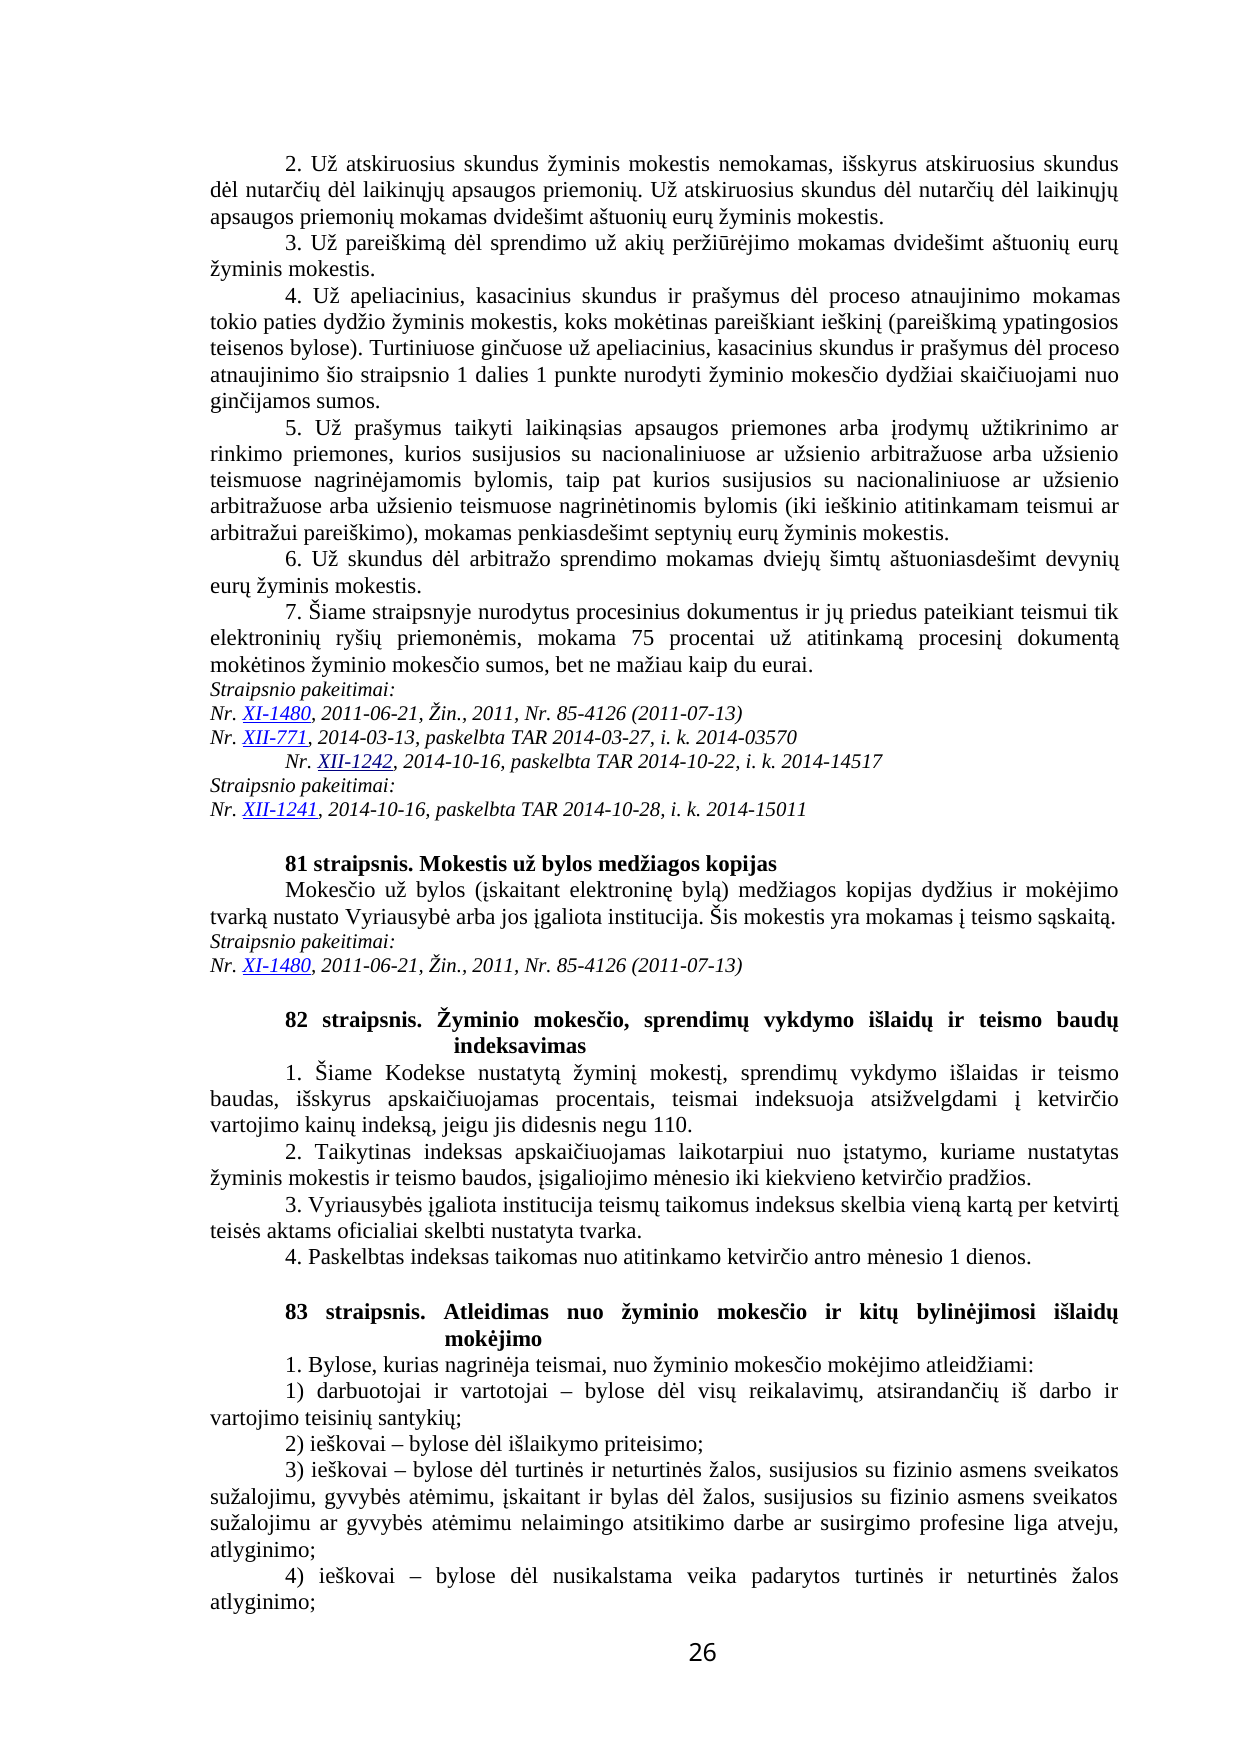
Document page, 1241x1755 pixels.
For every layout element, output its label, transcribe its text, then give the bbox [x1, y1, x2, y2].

text Nr. XII-771, 2014-03-13, paskelbta TAR 2014-03-27, i. k. 2014-03570 [210, 725, 1120, 749]
text 3. Už pareiškimą dėl sprendimo už akių peržiūrėjimo mokamas dvidešimt aštuonių eurų žyminis mokestis. [210, 229, 1120, 282]
text Mokesčio už bylos (įskaitant elektroninę bylą) medžiagos kopijas dydžius ir mokėjimo tvarką nustato Vyriausybė arba jos įgaliota institucija. Šis mokestis yra mokamas į teismo sąskaitą. [210, 877, 1120, 929]
text 6. Už skundus dėl arbitražo sprendimo mokamas dviejų šimtų aštuoniasdešimt devynių eurų žyminis mokestis. [210, 545, 1120, 598]
text 4. Paskelbtas indeksas taikomas nuo atitinkamo ketvirčio antro mėnesio 1 dienos. [210, 1243, 1120, 1270]
text 3) ieškovai – bylose dėl turtinės ir neturtinės žalos, susijusios su fizinio asmens sveikatos sužalojimu, gyvybės atėmimu, įskaitant ir bylas dėl žalos, susijusios su fizinio asmens sveikatos sužalojimu ar gyvybės atėmimu nelaimingo atsitikimo darbe ar susirgimo profesine liga atveju, atlyginimo; [210, 1457, 1120, 1562]
text Nr. XI-1480, 2011-06-21, Žin., 2011, Nr. 85-4126 (2011-07-13) [210, 953, 1120, 977]
text Nr. XII-1242, 2014-10-16, paskelbta TAR 2014-10-22, i. k. 2014-14517 [210, 749, 1120, 773]
text 4. Už apeliacinius, kasacinius skundus ir prašymus dėl proceso atnaujinimo mokamas tokio paties dydžio žyminis mokestis, koks mokėtinas pareiškiant ieškinį (pareiškimą ypatingosios teisenos bylose). Turtiniuose ginčuose už apeliacinius, kasacinius skundus ir prašymus dėl proceso atnaujinimo šio straipsnio 1 dalies 1 punkte nurodyti žyminio mokesčio dydžiai skaičiuojami nuo ginčijamos sumos. [210, 282, 1120, 413]
text 1) darbuotojai ir vartotojai – bylose dėl visų reikalavimų, atsirandančių iš darbo ir vartojimo teisinių santykių; [210, 1377, 1120, 1430]
text 1. Šiame Kodekse nustatytą žyminį mokestį, sprendimų vykdymo išlaidas ir teismo baudas, išskyrus apskaičiuojamas procentais, teismai indeksuoja atsižvelgdami į ketvirčio vartojimo kainų indeksą, jeigu jis didesnis negu 110. [210, 1059, 1120, 1138]
text 83 straipsnis. Atleidimas nuo žyminio mokesčio ir kitų bylinėjimosi išlaidų mokėjimo [285, 1298, 1120, 1351]
text Straipsnio pakeitimai: [210, 677, 1120, 701]
text 2) ieškovai – bylose dėl išlaikymo priteisimo; [210, 1430, 1120, 1457]
text 2. Už atskiruosius skundus žyminis mokestis nemokamas, išskyrus atskiruosius skundus dėl nutarčių dėl laikinųjų apsaugos priemonių. Už atskiruosius skundus dėl nutarčių dėl laikinųjų apsaugos priemonių mokamas dvidešimt aštuonių eurų žyminis mokestis. [210, 150, 1120, 229]
text 3. Vyriausybės įgaliota institucija teismų taikomus indeksus skelbia vieną kartą per ketvirtį teisės aktams oficialiai skelbti nustatyta tvarka. [210, 1191, 1120, 1243]
text Straipsnio pakeitimai: [210, 929, 1120, 953]
text Nr. XII-1241, 2014-10-16, paskelbta TAR 2014-10-28, i. k. 2014-15011 [210, 797, 1120, 821]
text Straipsnio pakeitimai: [210, 773, 1120, 797]
text 81 straipsnis. Mokestis už bylos medžiagos kopijas [210, 850, 1120, 877]
text 1. Bylose, kurias nagrinėja teismai, nuo žyminio mokesčio mokėjimo atleidžiami: [210, 1351, 1120, 1377]
text 5. Už prašymus taikyti laikinąsias apsaugos priemones arba įrodymų užtikrinimo ar rinkimo priemones, kurios susijusios su nacionaliniuose ar užsienio arbitražuose arba užsienio teismuose nagrinėjamomis bylomis, taip pat kurios susijusios su nacionaliniuose ar užsienio arbitražuose arba užsienio teismuose nagrinėtinomis bylomis (iki ieškinio atitinkamam teismui ar arbitražui pareiškimo), mokamas penkiasdešimt septynių eurų žyminis mokestis. [210, 413, 1120, 545]
text 7. Šiame straipsnyje nurodytus procesinius dokumentus ir jų priedus pateikiant teismui tik elektroninių ryšių priemonėmis, mokama 75 procentai už atitinkamą procesinį dokumentą mokėtinos žyminio mokesčio sumos, bet ne mažiau kaip du eurai. [210, 598, 1120, 677]
text 82 straipsnis. Žyminio mokesčio, sprendimų vykdymo išlaidų ir teismo baudų indeksavimas [285, 1006, 1120, 1059]
text 4) ieškovai – bylose dėl nusikalstama veika padarytos turtinės ir neturtinės žalos atlyginimo; [210, 1562, 1120, 1615]
text 2. Taikytinas indeksas apskaičiuojamas laikotarpiui nuo įstatymo, kuriame nustatytas žyminis mokestis ir teismo baudos, įsigaliojimo mėnesio iki kiekvieno ketvirčio pradžios. [210, 1138, 1120, 1191]
text Nr. XI-1480, 2011-06-21, Žin., 2011, Nr. 85-4126 (2011-07-13) [210, 701, 1120, 725]
